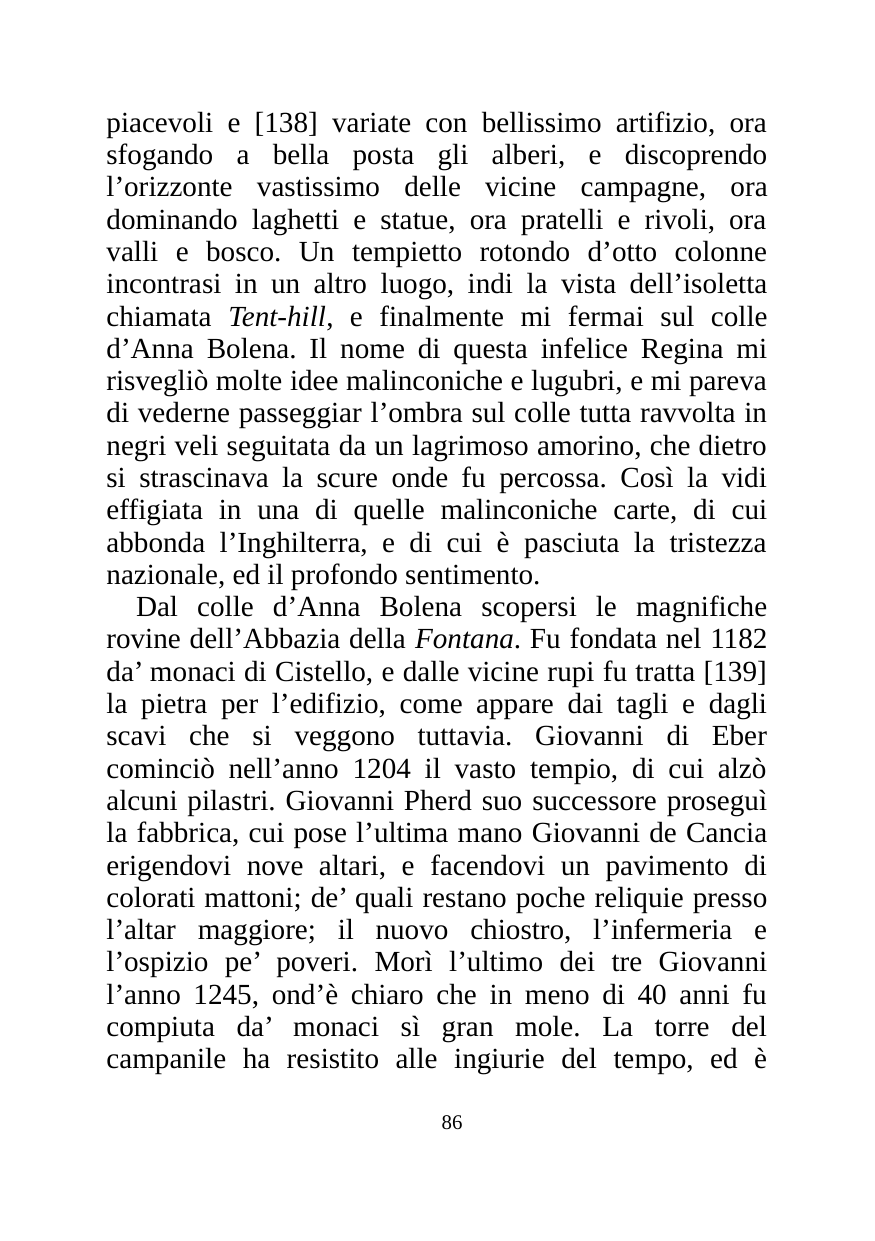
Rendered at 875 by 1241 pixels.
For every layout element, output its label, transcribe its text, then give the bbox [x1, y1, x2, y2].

text Dal colle d’Anna Bolena scopersi le magnifiche rovine dell’Abbazia della Fontana. Fu fondata nel 1182 da’ monaci di Cistello, e dalle vicine rupi fu tratta [139] la pietra per l’edifizio, come appare dai tagli e dagli scavi che si veggono tuttavia. Giovanni di Eber cominciò nell’anno 1204 il vasto tempio, di cui alzò alcuni pilastri. Giovanni Pherd suo successore proseguì la fabbrica, cui pose l’ultima mano Giovanni de Cancia erigendovi nove altari, e facendovi un pavimento di colorati mattoni; de’ quali restano poche reliquie presso l’altar maggiore; il nuovo chiostro, l’infermeria e l’ospizio pe’ poveri. Morì l’ultimo dei tre Giovanni l’anno 1245, ond’è chiaro che in meno di 40 anni fu compiuta da’ monaci sì gran mole. La torre del campanile ha resistito alle ingiurie del tempo, ed è [106, 591, 768, 1075]
text piacevoli e [138] variate con bellissimo artifizio, ora sfogando a bella posta gli alberi, e discoprendo l’orizzonte vastissimo delle vicine campagne, ora dominando laghetti e statue, ora pratelli e rivoli, ora valli e bosco. Un tempietto rotondo d’otto colonne incontrasi in un altro luogo, indi la vista dell’isoletta chiamata Tent-hill, e finalmente mi fermai sul colle d’Anna Bolena. Il nome di questa infelice Regina mi risvegliò molte idee malinconiche e lugubri, e mi pareva di vederne passeggiar l’ombra sul colle tutta ravvolta in negri veli seguitata da un lagrimoso amorino, che dietro si strascinava la scure onde fu percossa. Così la vidi effigiata in una di quelle malinconiche carte, di cui abbonda l’Inghilterra, e di cui è pasciuta la tristezza nazionale, ed il profondo sentimento. [106, 106, 768, 591]
